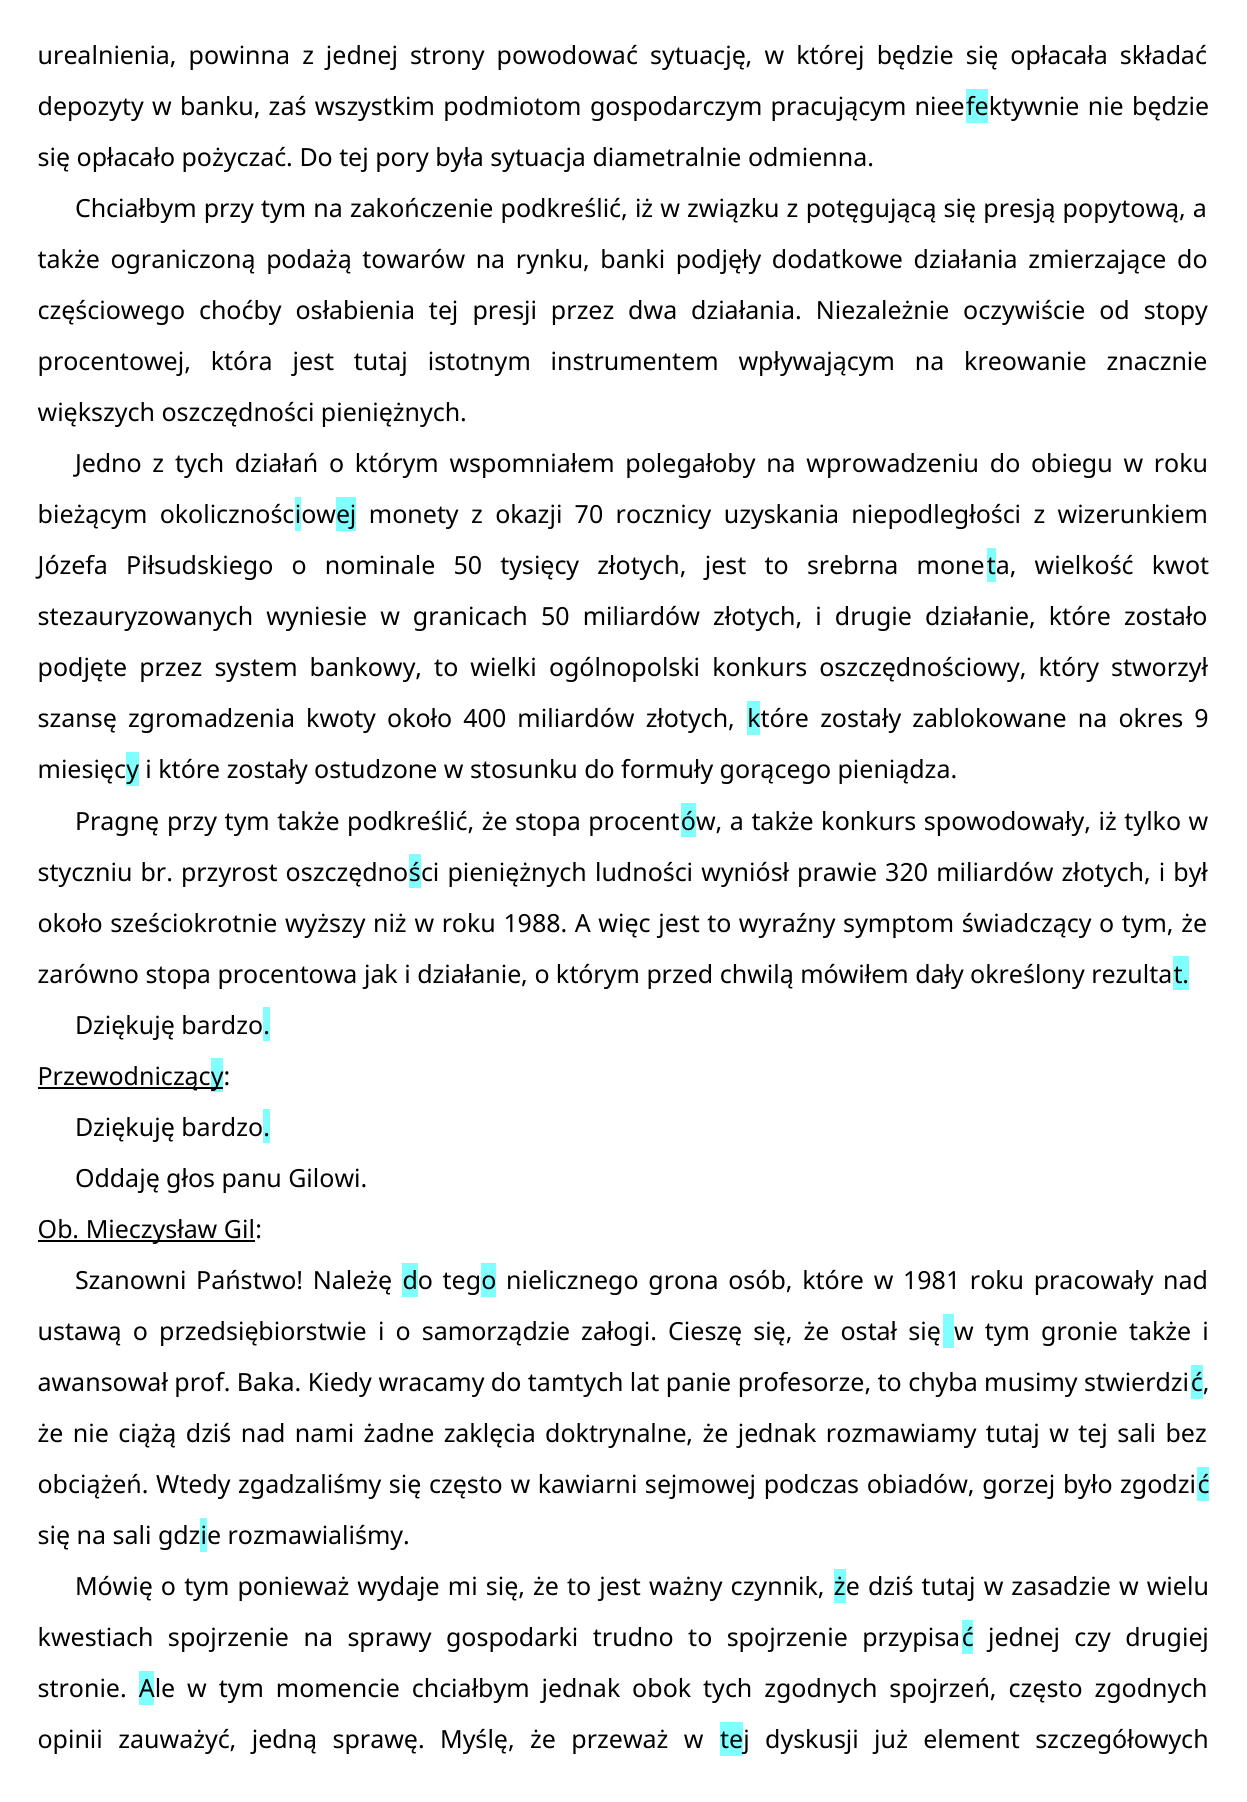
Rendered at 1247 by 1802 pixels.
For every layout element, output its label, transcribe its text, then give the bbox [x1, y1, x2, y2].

text Pragnę przy tym także podkreślić, że stopa procentów, a także konkurs spowodowały, iż tylko w styczniu br. przyrost oszczędności pieniężnych ludności wyniósł prawie 320 miliardów złotych, i był około sześciokrotnie wyższy niż w roku 1988. A więc jest to wyraźny symptom świadczący o tym, że zarówno stopa procentowa jak i działanie, o którym przed chwilą mówiłem dały określony rezultat. [37, 803, 1209, 990]
text Chciałbym przy tym na zakończenie podkreślić, iż w związku z potęgującą się presją popytową, a także ograniczoną podażą towarów na rynku, banki podjęły dodatkowe działania zmierzające do częściowego choćby osłabienia tej presji przez dwa działania. Niezależnie oczywiście od stopy procentowej, która jest tutaj istotnym instrumentem wpływającym na kreowanie znacznie większych oszczędności pieniężnych. [37, 191, 1209, 429]
text urealnienia, powinna z jednej strony powodować sytuację, w której będzie się opłacała składać depozyty w banku, zaś wszystkim podmiotom gospodarczym pracującym nieefektywnie nie będzie się opłacało pożyczać. Do tej pory była sytuacja diametralnie odmienna. [37, 37, 1209, 174]
text Szanowni Państwo! Należę do tego nielicznego grona osób, które w 1981 roku pracowały nad ustawą o przedsiębiorstwie i o samorządzie załogi. Cieszę się, że ostał się w tym gronie także i awansował prof. Baka. Kiedy wracamy do tamtych lat panie profesorze, to chyba musimy stwierdzić, że nie ciążą dziś nad nami żadne zaklęcia doktrynalne, że jednak rozmawiamy tutaj w tej sali bez obciążeń. Wtedy zgadzaliśmy się często w kawiarni sejmowej podczas obiadów, gorzej było zgodzić się na sali gdzie rozmawialiśmy. [37, 1262, 1209, 1552]
text Oddaję głos panu Gilowi. [37, 1160, 1209, 1194]
text Dziękuję bardzo. [37, 1109, 1209, 1143]
text Jedno z tych działań o którym wspomniałem polegałoby na wprowadzeniu do obiegu w roku bieżącym okolicznościowej monety z okazji 70 rocznicy uzyskania niepodległości z wizerunkiem Józefa Piłsudskiego o nominale 50 tysięcy złotych, jest to srebrna moneta, wielkość kwot stezauryzowanych wyniesie w granicach 50 miliardów złotych, i drugie działanie, które zostało podjęte przez system bankowy, to wielki ogólnopolski konkurs oszczędnościowy, który stworzył szansę zgromadzenia kwoty około 400 miliardów złotych, które zostały zablokowane na okres 9 miesięcy i które zostały ostudzone w stosunku do formuły gorącego pieniądza. [37, 446, 1209, 786]
text Dziękuję bardzo. [37, 1007, 1209, 1041]
text Mówię o tym ponieważ wydaje mi się, że to jest ważny czynnik, że dziś tutaj w zasadzie w wielu kwestiach spojrzenie na sprawy gospodarki trudno to spojrzenie przypisać jednej czy drugiej stronie. Ale w tym momencie chciałbym jednak obok tych zgodnych spojrzeń, często zgodnych opinii zauważyć, jedną sprawę. Myślę, że przeważ w tej dyskusji już element szczegółowych [37, 1569, 1209, 1756]
text Ob. Mieczysław Gil: [37, 1211, 1209, 1246]
text Przewodniczący: [37, 1058, 1209, 1092]
